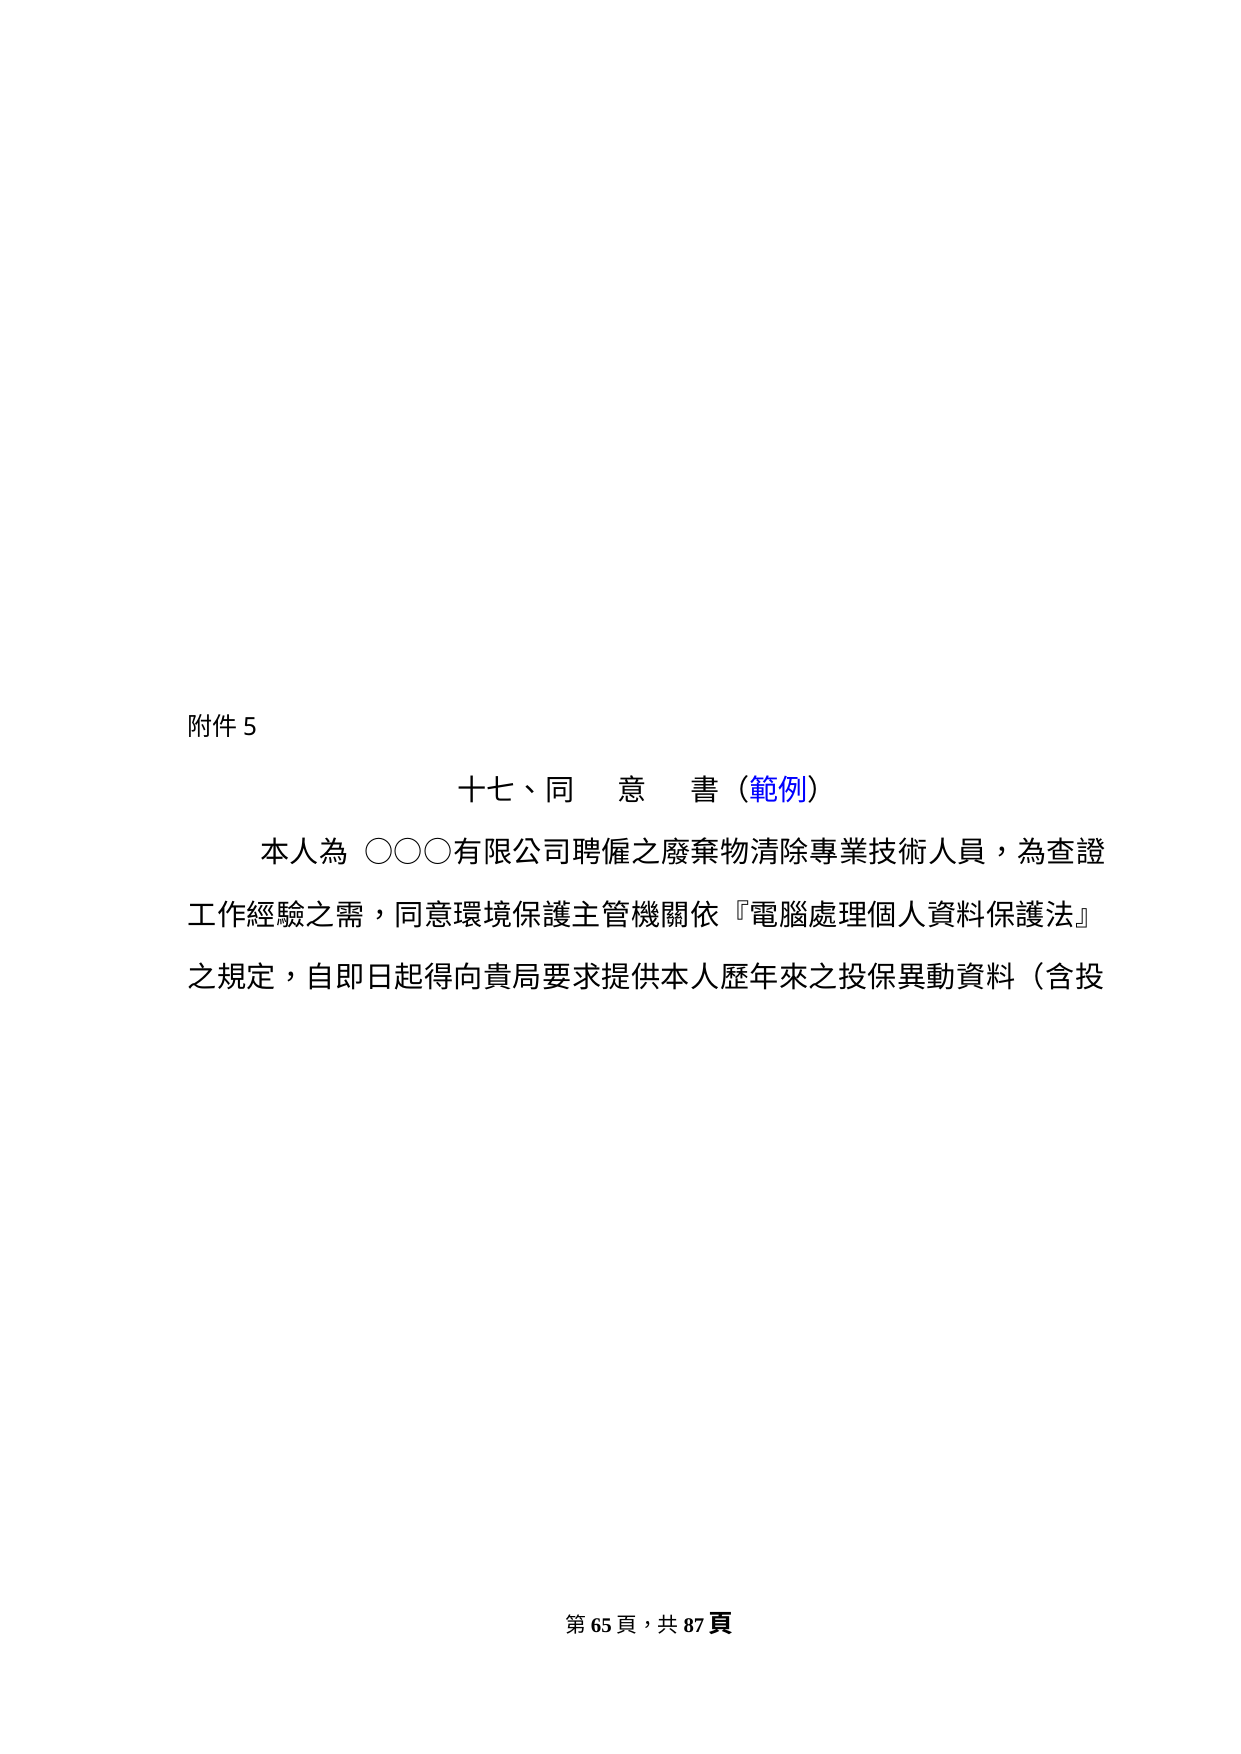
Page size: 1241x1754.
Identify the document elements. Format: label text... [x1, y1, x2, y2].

text 本人為 ○○○有限公司聘僱之廢棄物清除專業技術人員，為查證工作經驗之需，同意環境保護主管機關依『電腦處理個人資料保護法』之規定，自即日起得向貴局要求提供本人歷年來之投保異動資料（含投 [187, 808, 1106, 996]
text 附件5 [187, 683, 1106, 746]
text 十七、同 意 書（範例） [187, 746, 1106, 808]
